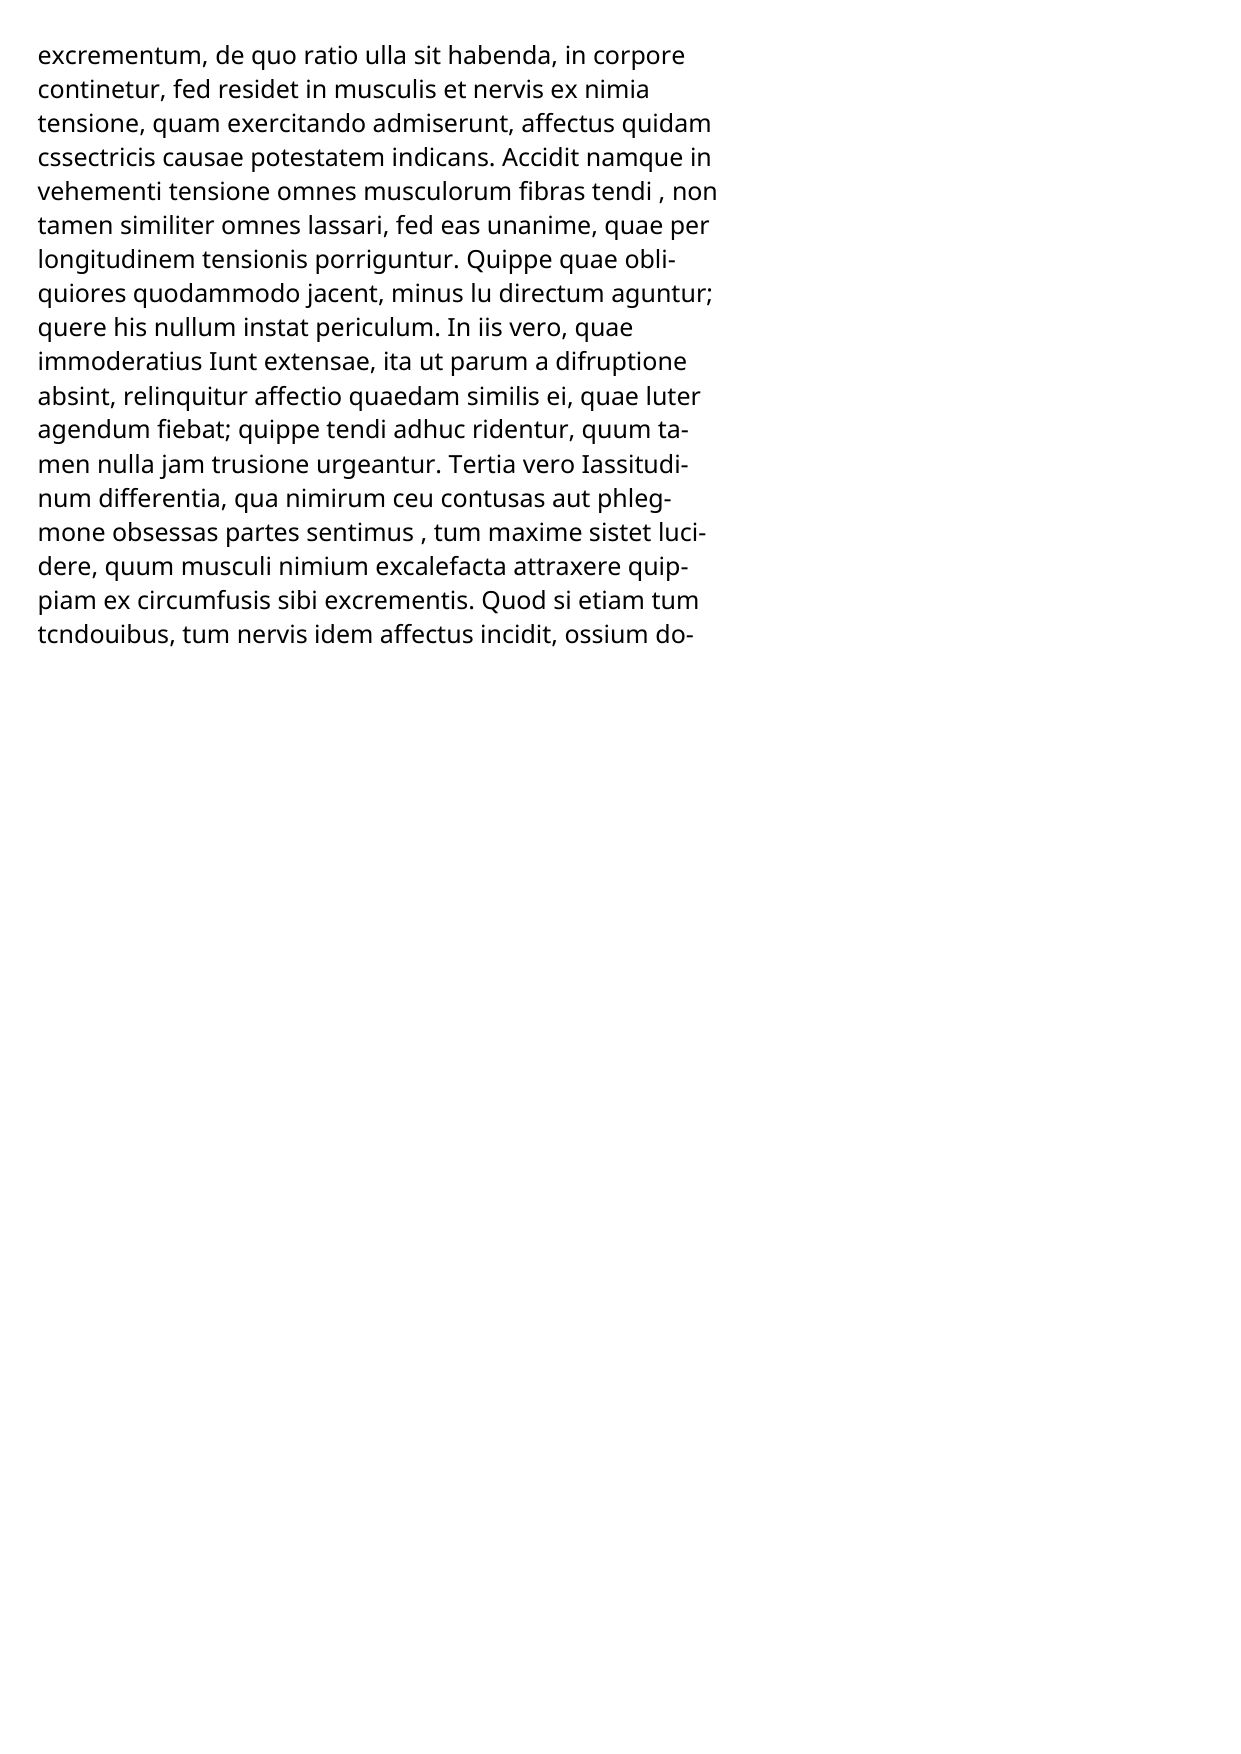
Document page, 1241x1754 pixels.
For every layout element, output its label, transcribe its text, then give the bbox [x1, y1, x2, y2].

text excrementum, de quo ratio ulla sit habenda, in corpore continetur, fed residet in musculis et nervis ex nimia tensione, quam exercitando admiserunt, affectus quidam cssectricis causae potestatem indicans. Accidit namque in vehementi tensione omnes musculorum fibras tendi , non tamen similiter omnes lassari, fed eas unanime, quae per longitudinem tensionis porriguntur. Quippe quae obli- quiores quodammodo jacent, minus lu directum aguntur; quere his nullum instat periculum. In iis vero, quae immoderatius Iunt extensae, ita ut parum a difruptione absint, relinquitur affectio quaedam similis ei, quae luter agendum fiebat; quippe tendi adhuc ridentur, quum ta- men nulla jam trusione urgeantur. Tertia vero Iassitudi- num differentia, qua nimirum ceu contusas aut phleg- mone obsessas partes sentimus , tum maxime sistet luci- dere, quum musculi nimium excalefacta attraxere quip- piam ex circumfusis sibi excrementis. Quod si etiam tum tcndouibus, tum nervis idem affectus incidit, ossium do- [37, 37, 1203, 651]
